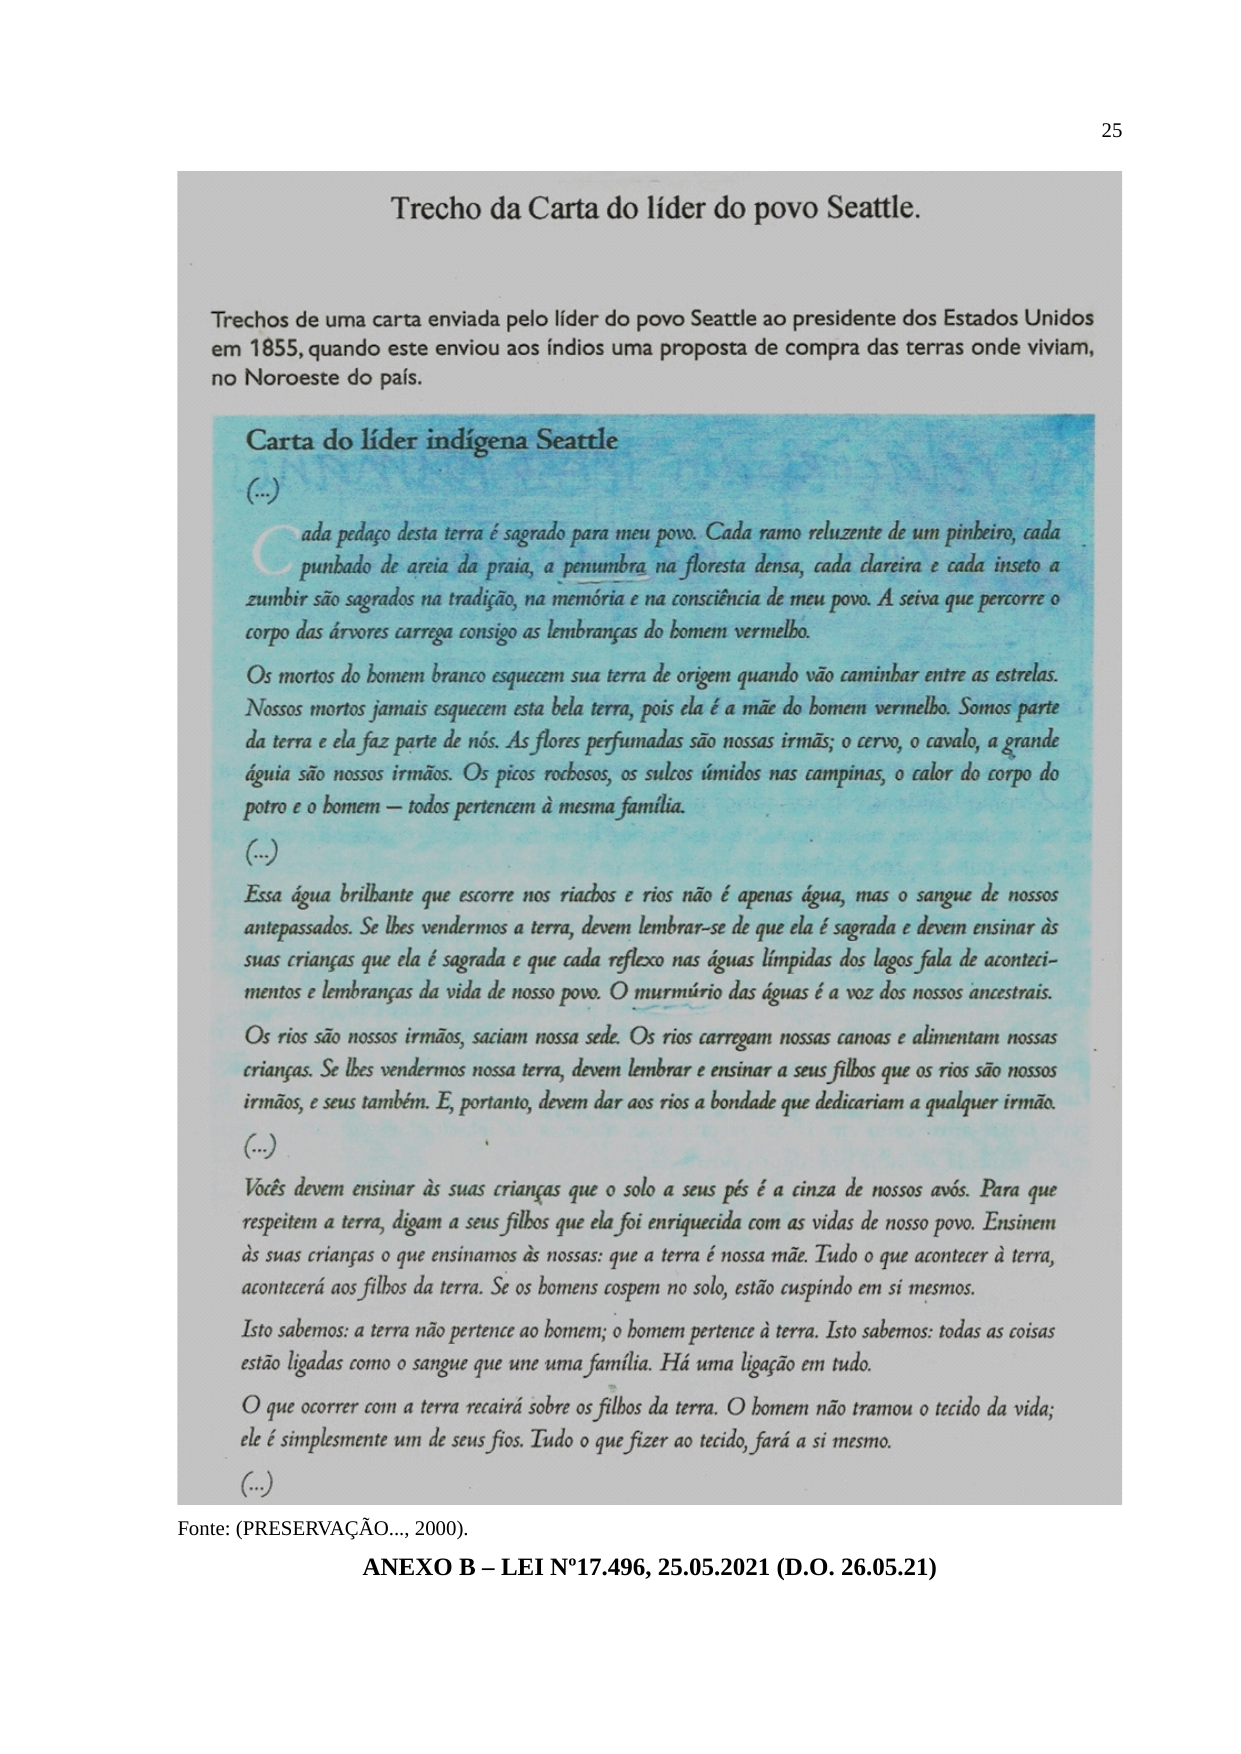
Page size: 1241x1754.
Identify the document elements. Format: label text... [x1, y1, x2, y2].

text Fonte: (PRESERVAÇÃO..., 2000). [177, 1505, 1122, 1540]
text ANEXO B – LEI Nº17.496, 25.05.2021 (D.O. 26.05.21) [177, 1552, 1122, 1581]
